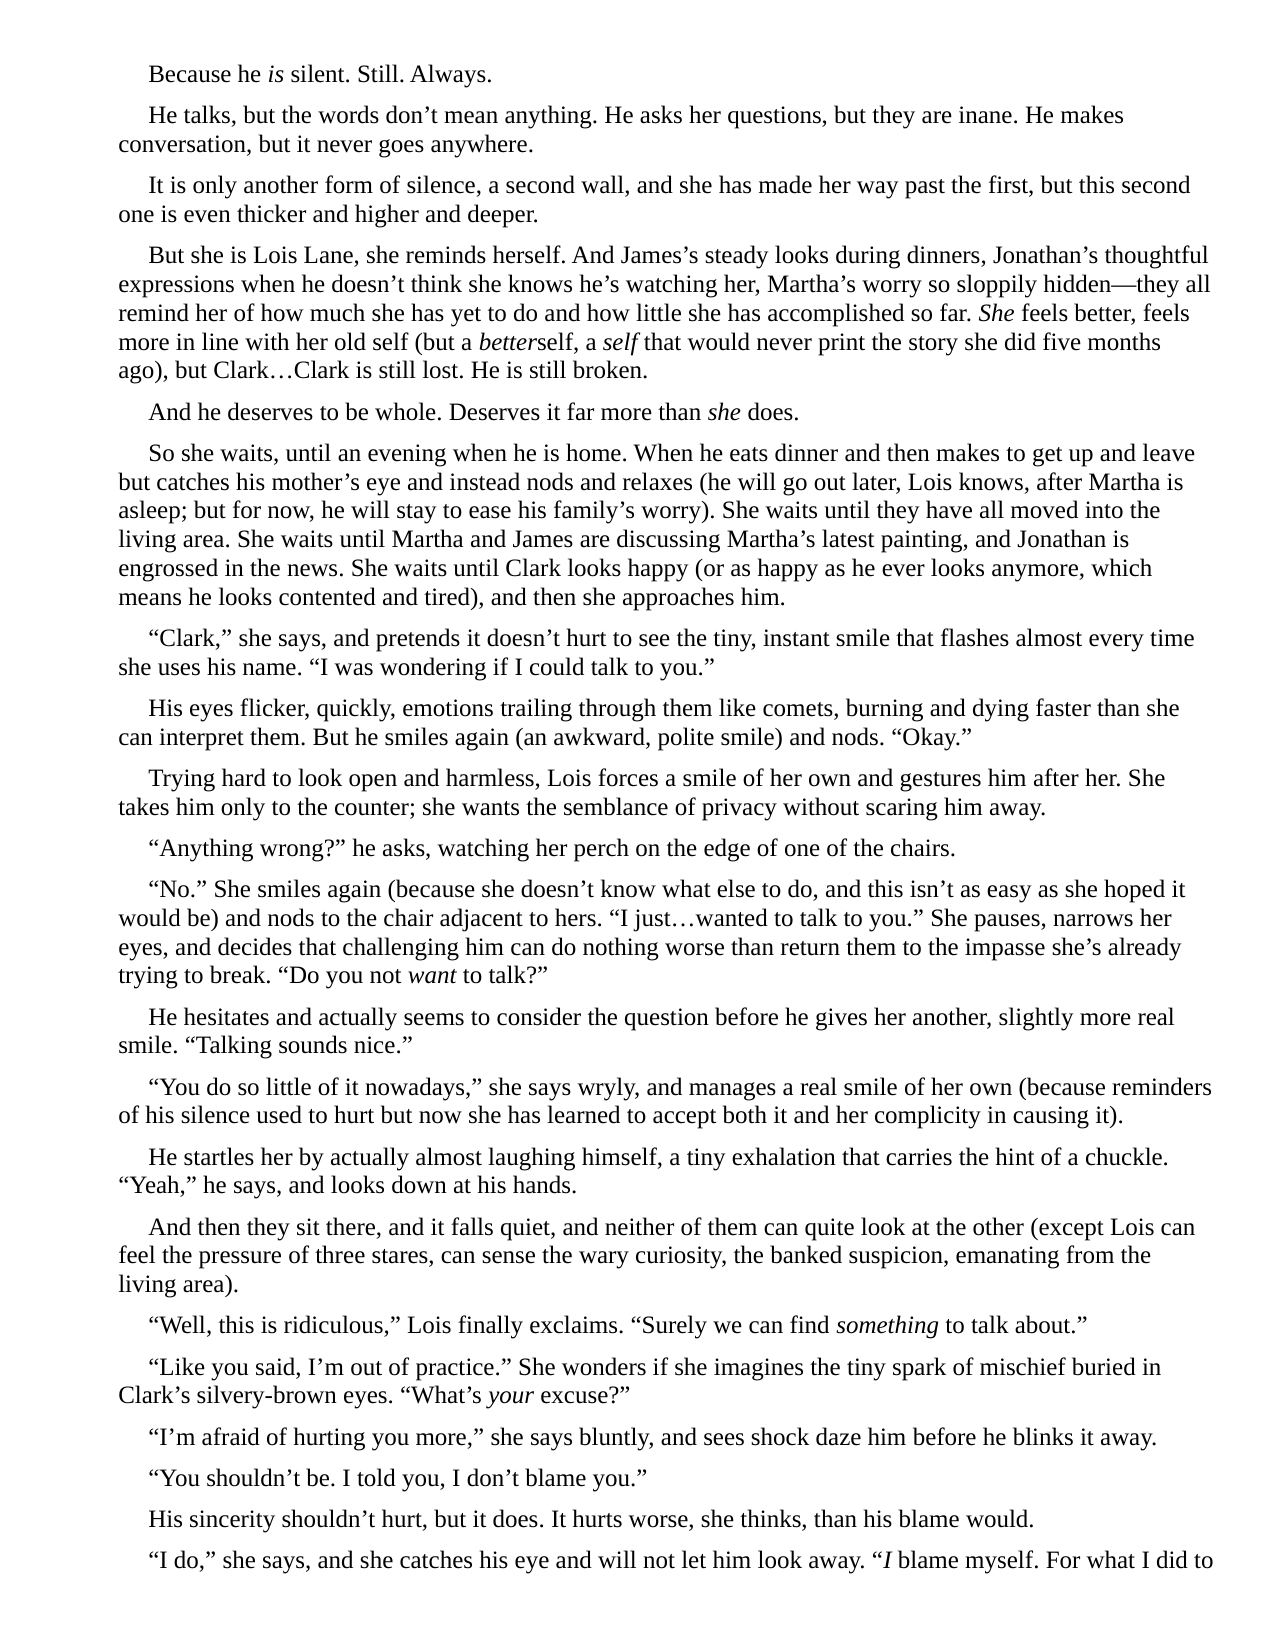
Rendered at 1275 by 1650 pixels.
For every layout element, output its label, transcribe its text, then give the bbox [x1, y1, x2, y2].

text And he deserves to be whole. Deserves it far more than she does. [118, 397, 1216, 425]
text “You shouldn’t be. I told you, I don’t blame you.” [118, 1463, 1216, 1492]
text “Well, this is ridiculous,” Lois finally exclaims. “Surely we can find something to talk about.” [118, 1310, 1216, 1339]
text He talks, but the words don’t mean anything. He asks her questions, but they are inane. He makes conversation, but it never goes anywhere. [118, 100, 1216, 158]
text But she is Lois Lane, she reminds herself. And James’s steady looks during dinners, Jonathan’s thoughtful expressions when he doesn’t think she knows he’s watching her, Martha’s worry so sloppily hidden—they all remind her of how much she has yet to do and how little she has accomplished so far. She feels better, feels more in line with her old self (but a betterself, a self that would never print the story she did five months ago), but Clark…Clark is still lost. He is still broken. [118, 240, 1216, 384]
text So she waits, until an evening when he is home. When he eats dinner and then makes to get up and leave but catches his mother’s eye and instead nods and relaxes (he will go out later, Lois knows, after Martha is asleep; but for now, he will stay to ease his family’s worry). She waits until they have all moved into the living area. She waits until Martha and James are discussing Martha’s latest painting, and Jonathan is engrossed in the news. She waits until Clark looks happy (or as happy as he ever looks anymore, which means he looks contented and tired), and then she approaches him. [118, 438, 1216, 610]
text His sincerity shouldn’t hurt, but it does. It hurts worse, she thinks, than his blame would. [118, 1504, 1216, 1533]
text “Anything wrong?” he asks, watching her perch on the edge of one of the chairs. [118, 833, 1216, 862]
text “I do,” she says, and she catches his eye and will not let him look away. “I blame myself. For what I did to [118, 1545, 1216, 1574]
text He startles her by actually almost laughing himself, a tiny exhalation that carries the hint of a chuckle. “Yeah,” he says, and looks down at his hands. [118, 1142, 1216, 1199]
text Because he is silent. Still. Always. [118, 59, 1216, 88]
text He hesitates and actually seems to consider the question before he gives her another, slightly more real smile. “Talking sounds nice.” [118, 1002, 1216, 1059]
text “No.” She smiles again (because she doesn’t know what else to do, and this isn’t as easy as she hoped it would be) and nods to the chair adjacent to hers. “I just…wanted to talk to you.” She pauses, narrows her eyes, and decides that challenging him can do nothing worse than return them to the impasse she’s already trying to break. “Do you not want to talk?” [118, 874, 1216, 989]
text “Like you said, I’m out of practice.” She wonders if she imagines the tiny spark of mischief buried in Clark’s silvery-brown eyes. “What’s your excuse?” [118, 1352, 1216, 1409]
text His eyes flicker, quickly, emotions trailing through them like comets, burning and dying faster than she can interpret them. But he smiles again (an awkward, polite smile) and nods. “Okay.” [118, 693, 1216, 750]
text And then they sit there, and it falls quiet, and neither of them can quite look at the other (except Lois can feel the pressure of three stares, can sense the wary curiosity, the banked suspicion, emanating from the living area). [118, 1212, 1216, 1298]
text “Clark,” she says, and pretends it doesn’t hurt to see the tiny, instant smile that flashes almost every time she uses his name. “I was wondering if I could talk to you.” [118, 623, 1216, 680]
text “You do so little of it nowadays,” she says wryly, and manages a real smile of her own (because reminders of his silence used to hurt but now she has learned to accept both it and her complicity in causing it). [118, 1072, 1216, 1129]
text “I’m afraid of hurting you more,” she says bluntly, and sees shock daze him before he blinks it away. [118, 1422, 1216, 1450]
text It is only another form of silence, a second wall, and she has made her way past the first, but this second one is even thicker and higher and deeper. [118, 170, 1216, 228]
text Trying hard to look open and harmless, Lois forces a smile of her own and gestures him after her. She takes him only to the counter; she wants the semblance of privacy without scaring him away. [118, 763, 1216, 820]
